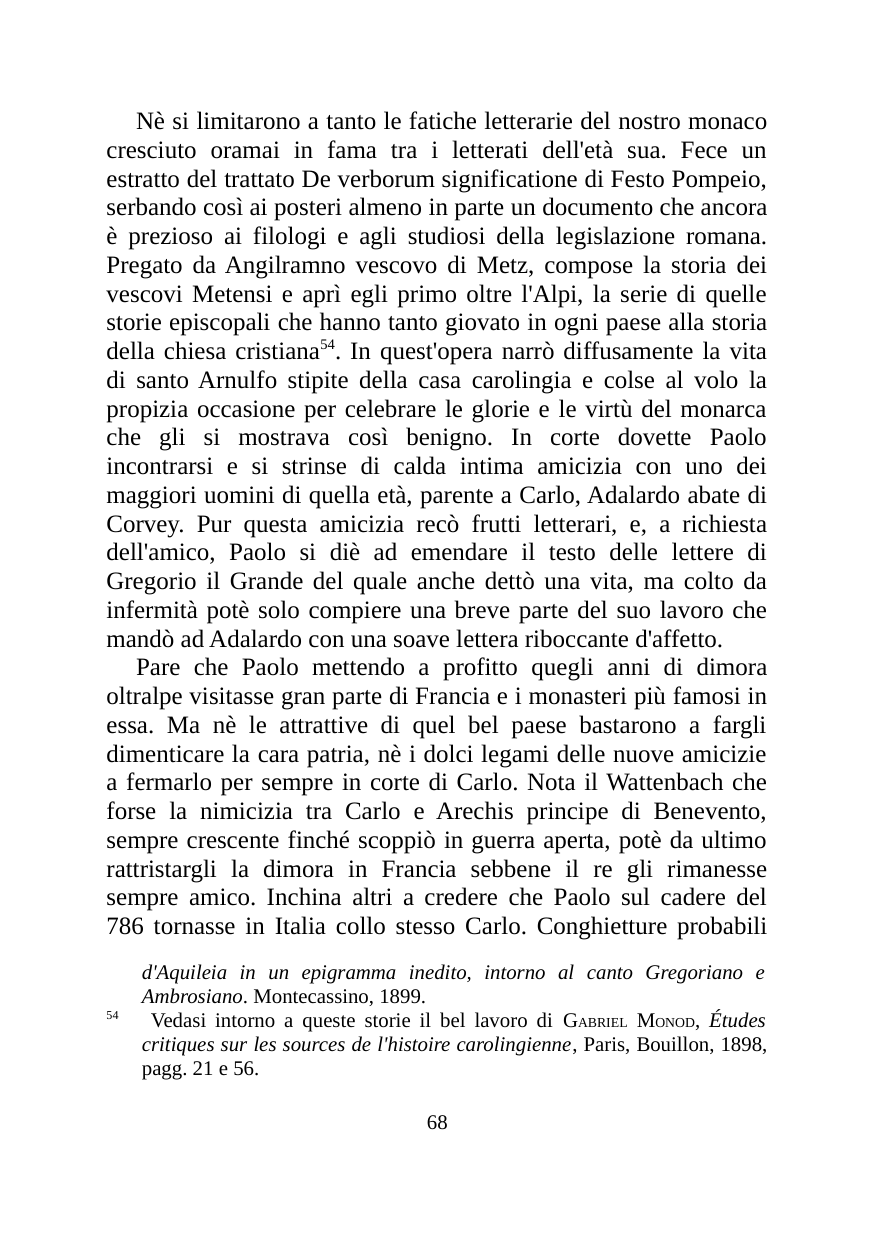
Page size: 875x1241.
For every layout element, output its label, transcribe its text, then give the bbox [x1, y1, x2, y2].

text d'Aquileia in un epigramma inedito, intorno al canto Gregoriano e Ambrosiano. Montecassino, 1899. [106, 960, 768, 1008]
text Nè si limitarono a tanto le fatiche letterarie del nostro monaco cresciuto oramai in fama tra i letterati dell'età sua. Fece un estratto del trattato De verborum significatione di Festo Pompeio, serbando così ai posteri almeno in parte un documento che ancora è prezioso ai filologi e agli studiosi della legislazione romana. Pregato da Angilramno vescovo di Metz, compose la storia dei vescovi Metensi e aprì egli primo oltre l'Alpi, la serie di quelle storie episcopali che hanno tanto giovato in ogni paese alla storia della chiesa cristiana. In quest'opera narrò diffusamente la vita di santo Arnulfo stipite della casa carolingia e colse al volo la propizia occasione per celebrare le glorie e le virtù del monarca che gli si mostrava così benigno. In corte dovette Paolo incontrarsi e si strinse di calda intima amicizia con uno dei maggiori uomini di quella età, parente a Carlo, Adalardo abate di Corvey. Pur questa amicizia recò frutti letterari, e, a richiesta dell'amico, Paolo si diè ad emendare il testo delle lettere di Gregorio il Grande del quale anche dettò una vita, ma colto da infermità potè solo compiere una breve parte del suo lavoro che mandò ad Adalardo con una soave lettera riboccante d'affetto. [106, 106, 768, 652]
text Vedasi intorno a queste storie il bel lavoro di Gabriel Monod, Études critiques sur les sources de l'histoire carolingienne, Paris, Bouillon, 1898, pagg. 21 e 56. [106, 1008, 768, 1080]
text Pare che Paolo mettendo a profitto quegli anni di dimora oltralpe visitasse gran parte di Francia e i monasteri più famosi in essa. Ma nè le attrattive di quel bel paese bastarono a fargli dimenticare la cara patria, nè i dolci legami delle nuove amicizie a fermarlo per sempre in corte di Carlo. Nota il Wattenbach che forse la nimicizia tra Carlo e Arechis principe di Benevento, sempre crescente finché scoppiò in guerra aperta, potè da ultimo rattristargli la dimora in Francia sebbene il re gli rimanesse sempre amico. Inchina altri a credere che Paolo sul cadere del 786 tornasse in Italia collo stesso Carlo. Conghietture probabili [106, 652, 768, 940]
